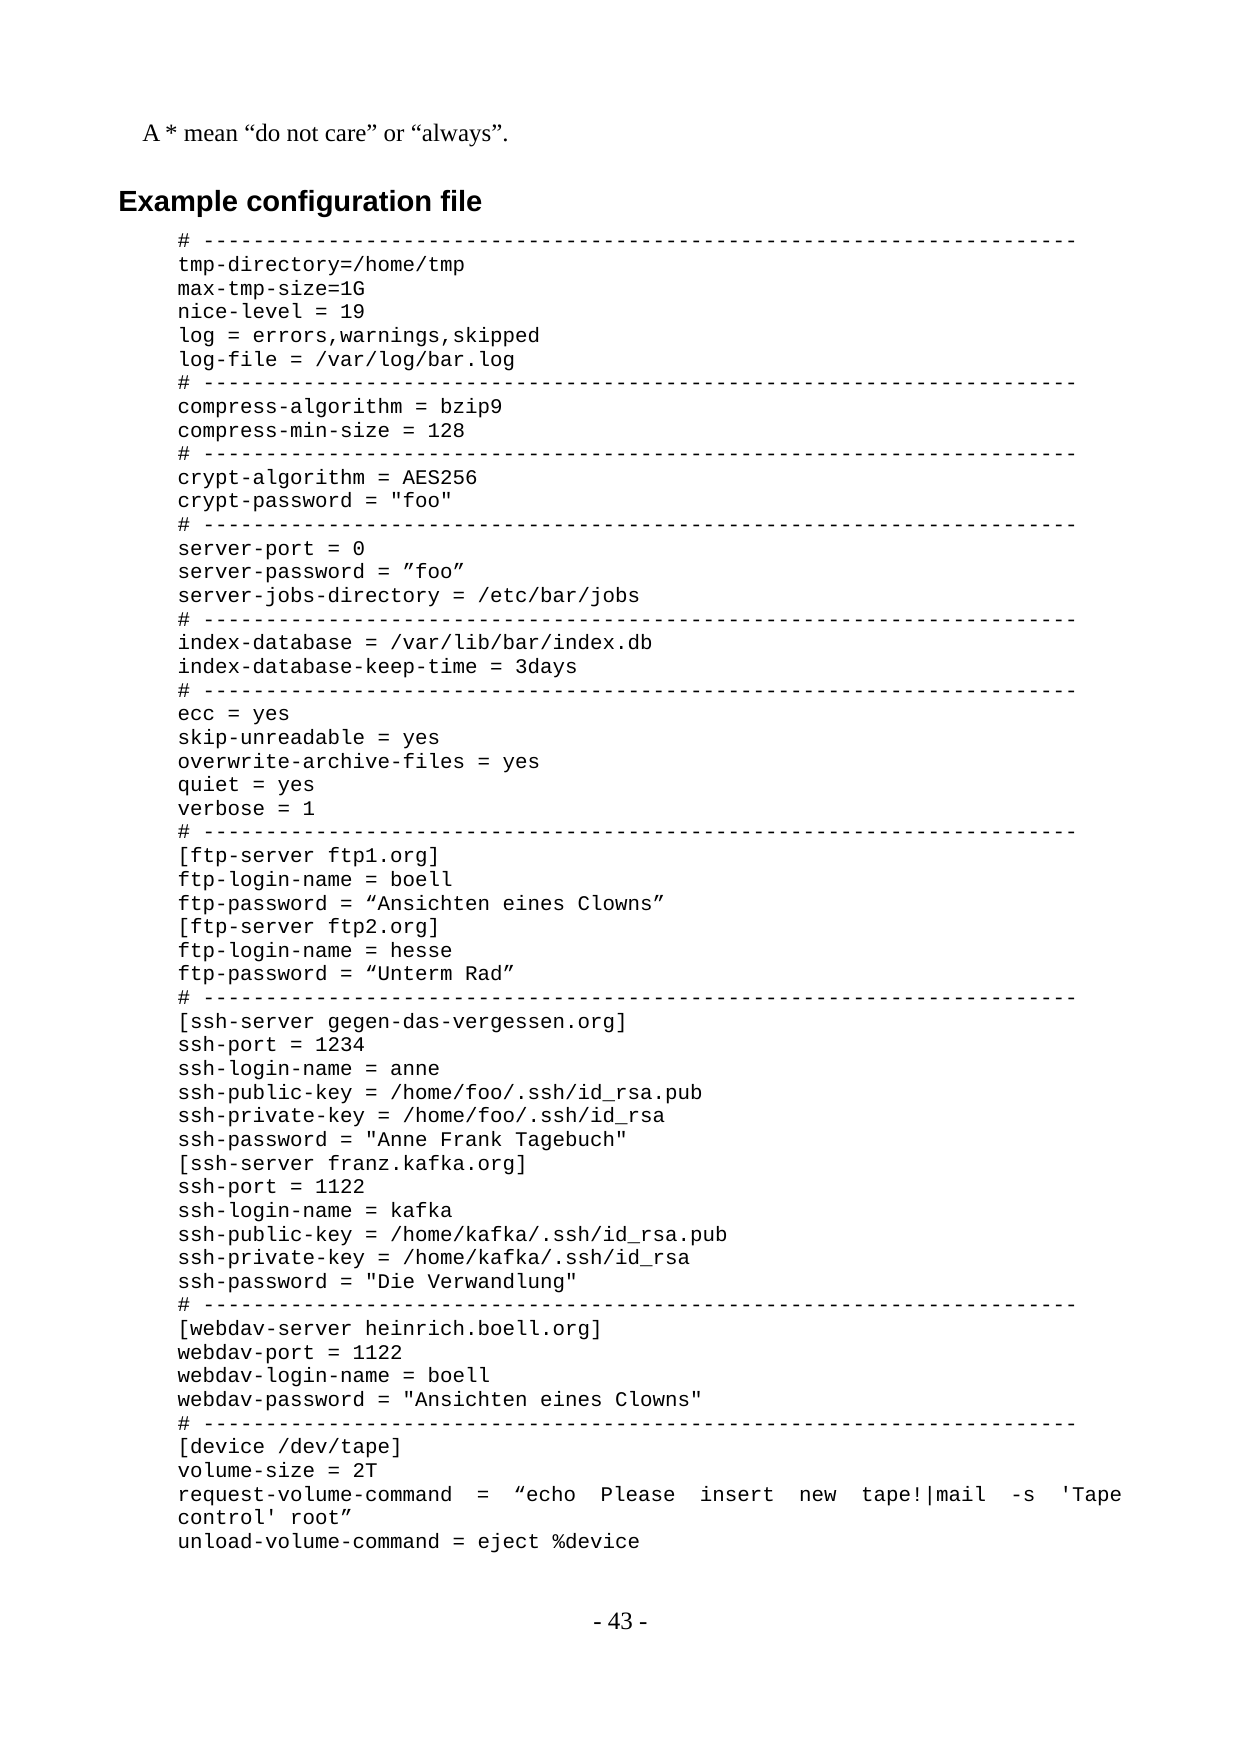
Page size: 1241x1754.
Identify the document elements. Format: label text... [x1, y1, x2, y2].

text ftp-password = “Unterm Rad” [177, 963, 1122, 987]
text overwrite-archive-files = yes [177, 751, 1122, 774]
text nice-level = 19 [177, 301, 1122, 325]
text tmp-directory=/home/tmp [177, 254, 1122, 278]
text # ---------------------------------------------------------------------- [177, 1413, 1122, 1436]
text ssh-private-key = /home/kafka/.ssh/id_rsa [177, 1247, 1122, 1271]
text # ---------------------------------------------------------------------- [177, 680, 1122, 703]
text server-port = 0 [177, 538, 1122, 561]
text ssh-password = "Anne Frank Tagebuch" [177, 1129, 1122, 1153]
text index-database-keep-time = 3days [177, 656, 1122, 680]
text skip-unreadable = yes [177, 727, 1122, 751]
text ssh-public-key = /home/kafka/.ssh/id_rsa.pub [177, 1223, 1122, 1247]
text ssh-private-key = /home/foo/.ssh/id_rsa [177, 1105, 1122, 1129]
text ssh-login-name = kafka [177, 1200, 1122, 1223]
text # ---------------------------------------------------------------------- [177, 609, 1122, 632]
text ecc = yes [177, 703, 1122, 727]
text compress-algorithm = bzip9 [177, 396, 1122, 419]
text server-password = ”foo” [177, 561, 1122, 585]
text # ---------------------------------------------------------------------- [177, 1294, 1122, 1318]
text compress-min-size = 128 [177, 419, 1122, 443]
text [device /dev/tape] [177, 1436, 1122, 1460]
text log-file = /var/log/bar.log [177, 349, 1122, 372]
text max-tmp-size=1G [177, 278, 1122, 301]
text webdav-password = "Ansichten eines Clowns" [177, 1389, 1122, 1413]
text index-database = /var/lib/bar/index.db [177, 632, 1122, 656]
text [webdav-server heinrich.boell.org] [177, 1318, 1122, 1342]
text webdav-port = 1122 [177, 1342, 1122, 1365]
text ftp-password = “Ansichten eines Clowns” [177, 892, 1122, 916]
text # ---------------------------------------------------------------------- [177, 987, 1122, 1011]
text webdav-login-name = boell [177, 1365, 1122, 1389]
text volume-size = 2T [177, 1460, 1122, 1484]
text crypt-algorithm = AES256 [177, 467, 1122, 491]
text [ftp-server ftp2.org] [177, 916, 1122, 940]
text request-volume-command = “echo Please insert new tape!|mail -s 'Tape control' root” [177, 1484, 1122, 1531]
text crypt-password = "foo" [177, 491, 1122, 514]
text server-jobs-directory = /etc/bar/jobs [177, 585, 1122, 609]
text # ---------------------------------------------------------------------- [177, 514, 1122, 538]
text [ftp-server ftp1.org] [177, 845, 1122, 869]
text A * mean “do not care” or “always”. [118, 118, 1122, 147]
text ssh-port = 1234 [177, 1034, 1122, 1058]
text # ---------------------------------------------------------------------- [177, 372, 1122, 396]
text ssh-login-name = anne [177, 1058, 1122, 1082]
text [ssh-server gegen-das-vergessen.org] [177, 1011, 1122, 1034]
text ftp-login-name = hesse [177, 940, 1122, 963]
text # ---------------------------------------------------------------------- [177, 822, 1122, 845]
text unload-volume-command = eject %device [177, 1531, 1122, 1554]
subtitle Example configuration file [118, 184, 1122, 218]
text # ---------------------------------------------------------------------- [177, 230, 1122, 254]
text verbose = 1 [177, 798, 1122, 822]
text ssh-password = "Die Verwandlung" [177, 1271, 1122, 1294]
text ssh-public-key = /home/foo/.ssh/id_rsa.pub [177, 1082, 1122, 1105]
text log = errors,warnings,skipped [177, 325, 1122, 349]
text [ssh-server franz.kafka.org] [177, 1153, 1122, 1176]
text quiet = yes [177, 774, 1122, 798]
text # ---------------------------------------------------------------------- [177, 443, 1122, 467]
text ftp-login-name = boell [177, 869, 1122, 892]
text ssh-port = 1122 [177, 1176, 1122, 1200]
